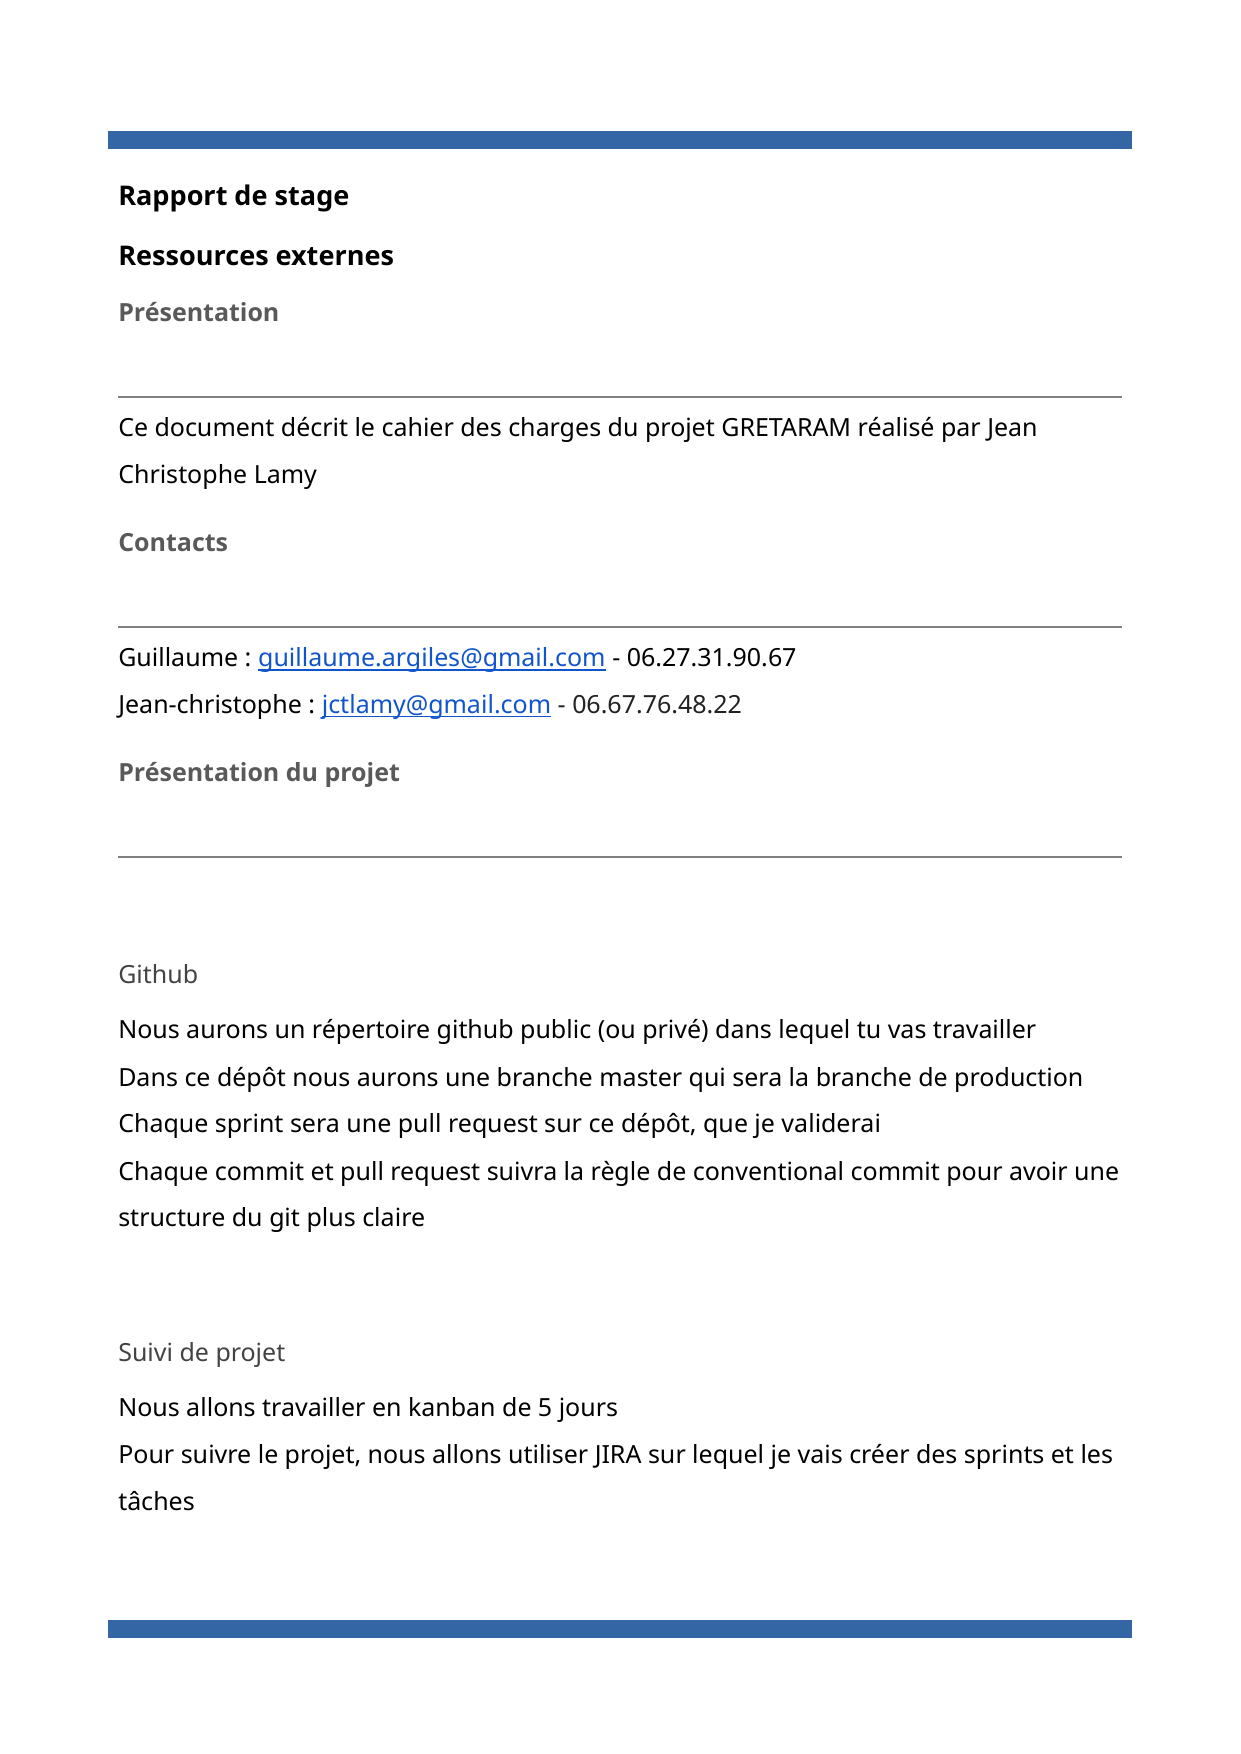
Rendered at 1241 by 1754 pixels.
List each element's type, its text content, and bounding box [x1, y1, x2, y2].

subtitle Présentation du projet [118, 754, 1122, 789]
text Ressources externes [118, 237, 1122, 274]
text Dans ce dépôt nous aurons une branche master qui sera la branche de production [118, 1059, 1122, 1093]
text Guillaume : guillaume.argiles@gmail.com - 06.27.31.90.67 [118, 640, 1122, 674]
text Chaque commit et pull request suivra la règle de conventional commit pour avoir une structure du git plus claire [118, 1153, 1122, 1234]
text Jean-christophe : jctlamy@gmail.com - 06.67.76.48.22 [118, 687, 1122, 721]
subtitle Suivi de projet [118, 1334, 1122, 1368]
text Nous allons travailler en kanban de 5 jours [118, 1389, 1122, 1423]
text Ce document décrit le cahier des charges du projet GRETARAM réalisé par Jean Christophe Lamy [118, 410, 1122, 491]
subtitle Présentation [118, 294, 1122, 329]
text Chaque sprint sera une pull request sur ce dépôt, que je validerai [118, 1106, 1122, 1140]
subtitle Contacts [118, 524, 1122, 559]
text Rapport de stage [118, 176, 1122, 213]
text Pour suivre le projet, nous allons utiliser JIRA sur lequel je vais créer des sprints et les tâches [118, 1436, 1122, 1517]
subtitle Github [118, 957, 1122, 991]
text Nous aurons un répertoire github public (ou privé) dans lequel tu vas travailler [118, 1012, 1122, 1046]
